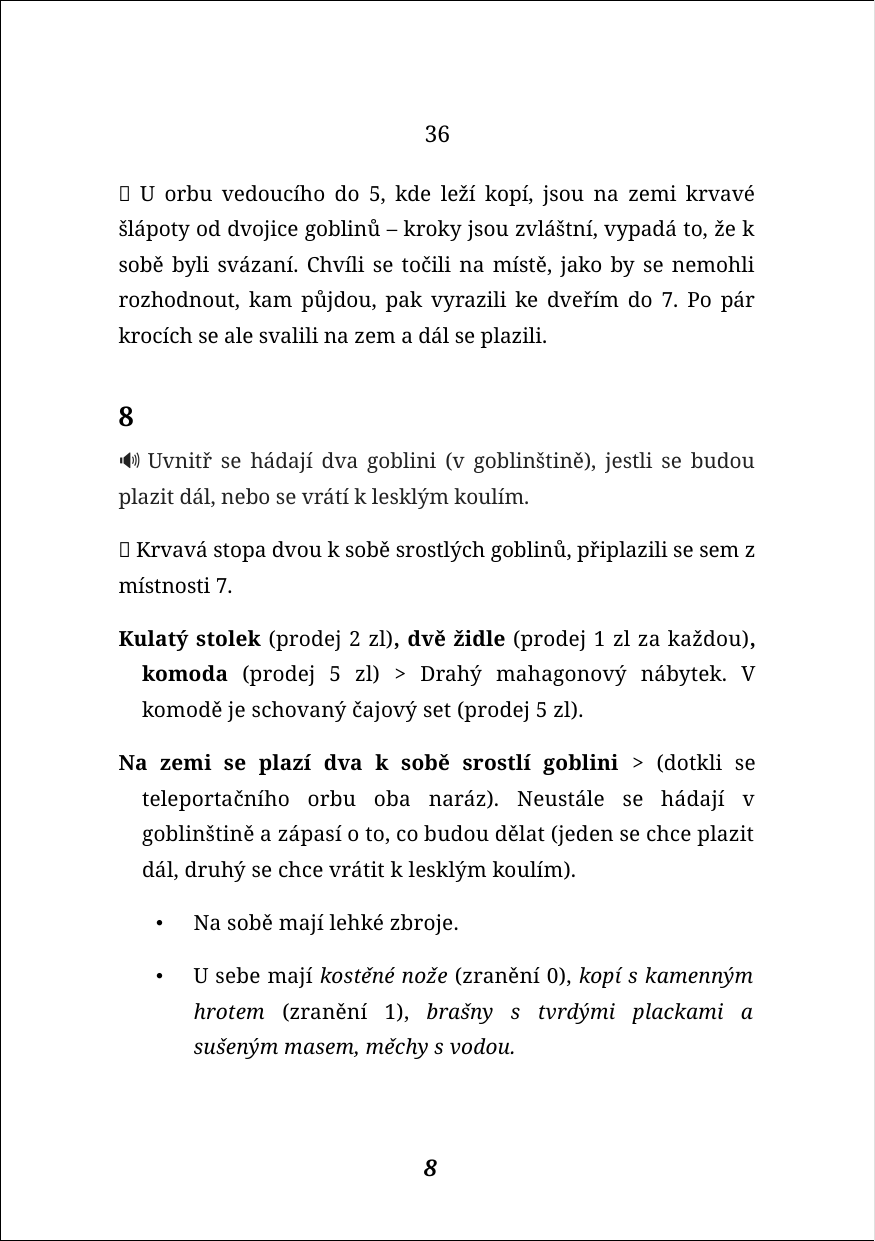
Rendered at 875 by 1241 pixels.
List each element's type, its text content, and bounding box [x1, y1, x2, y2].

list U sebe mají kostěné nože (zranění 0), kopí s kamenným hrotem (zranění 1), brašny s tvrdými plackami a sušeným masem, měchy s vodou. [156, 961, 756, 1061]
text Kulatý stolek (prodej 2 zl), dvě židle (prodej 1 zl za každou), komoda (prodej 5 zl) > Drahý mahagonový nábytek. V komodě je schovaný čajový set (prodej 5 zl). [118, 624, 756, 723]
text 👣 Krvavá stopa dvou k sobě srostlých goblinů, připlazili se sem z místnosti 7. [118, 535, 756, 599]
text 🔊 Uvnitř se hádají dva goblini (v goblinštině), jestli se budou plazit dál, nebo se vrátí k lesklým koulím. [118, 447, 756, 511]
text Na zemi se plazí dva k sobě srostlí goblini > (dotkli se teleportačního orbu oba naráz). Neustále se hádají v goblinštině a zápasí o to, co budou dělat (jeden se chce plazit dál, druhý se chce vrátit k lesklým koulím). [118, 748, 756, 883]
text 👣 U orbu vedoucího do 5, kde leží kopí, jsou na zemi krvavé šlápoty od dvojice goblinů – kroky jsou zvláštní, vypadá to, že k sobě byli svázaní. Chvíli se točili na místě, jako by se nemohli rozhodnout, kam půjdou, pak vyrazili ke dveřím do 7. Po pár krocích se ale svalili na zem a dál se plazili. [118, 179, 756, 349]
subtitle 8 [118, 398, 756, 435]
list Na sobě mají lehké zbroje. [156, 908, 756, 937]
